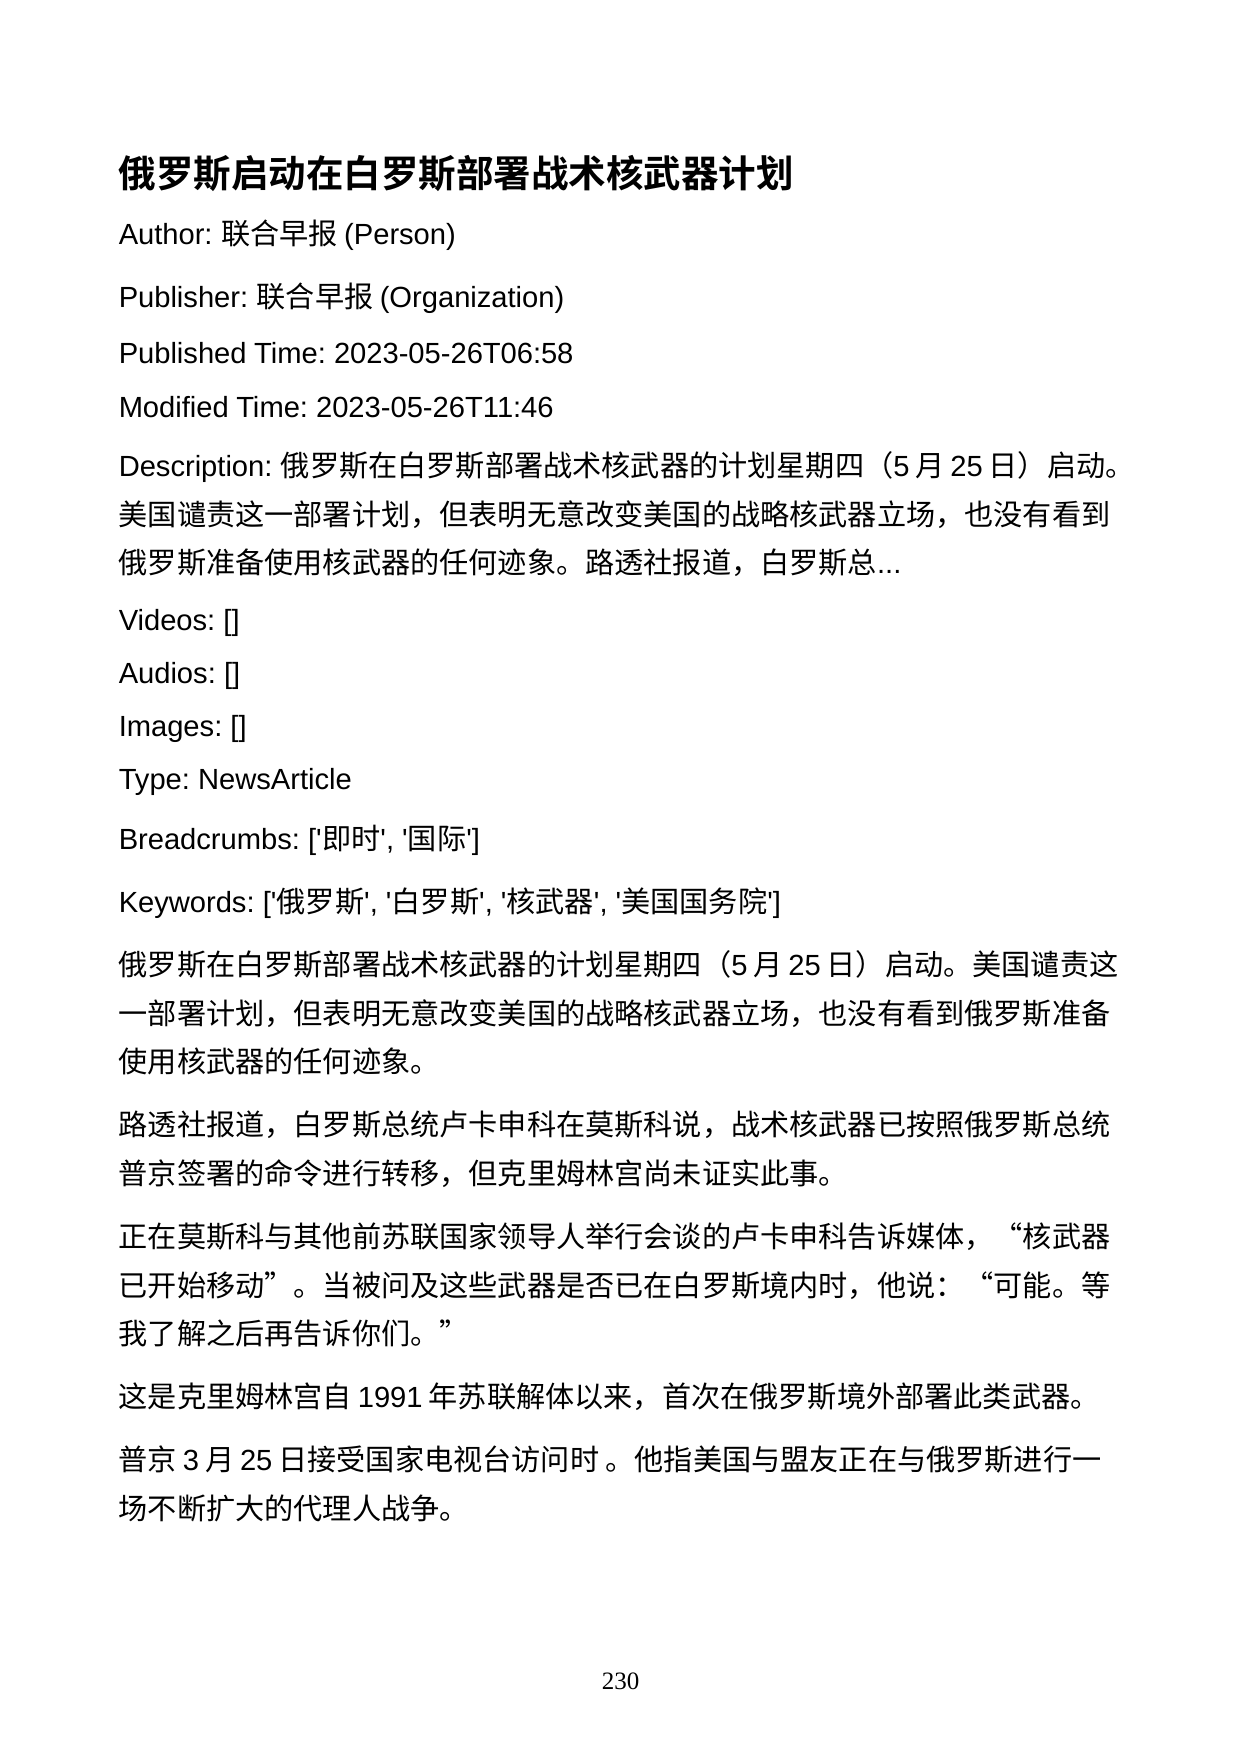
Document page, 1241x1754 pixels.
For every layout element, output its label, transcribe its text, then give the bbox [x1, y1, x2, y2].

text Images: [] [118, 709, 1122, 743]
text 普京3月25日接受国家电视台访问时 。他指美国与盟友正在与俄罗斯进行一场不断扩大的代理人战争。 [118, 1437, 1122, 1528]
text 这是克里姆林宫自1991年苏联解体以来，首次在俄罗斯境外部署此类武器。 [118, 1374, 1122, 1416]
text Type: NewsArticle [118, 762, 1122, 796]
text 俄罗斯在白罗斯部署战术核武器的计划星期四（5月25日）启动。美国谴责这一部署计划，但表明无意改变美国的战略核武器立场，也没有看到俄罗斯准备使用核武器的任何迹象。 [118, 942, 1122, 1081]
text 正在莫斯科与其他前苏联国家领导人举行会谈的卢卡申科告诉媒体，“核武器已开始移动”。当被问及这些武器是否已在白罗斯境内时，他说：“可能。等我了解之后再告诉你们。” [118, 1214, 1122, 1353]
text Published Time: 2023-05-26T06:58 [118, 337, 1122, 370]
text Author: 联合早报 (Person) [118, 210, 1122, 253]
text Modified Time: 2023-05-26T11:46 [118, 390, 1122, 423]
text Description: 俄罗斯在白罗斯部署战术核武器的计划星期四（5月25日）启动。美国谴责这一部署计划，但表明无意改变美国的战略核武器立场，也没有看到俄罗斯准备使用核武器的任何迹象。路透社报道，白罗斯总... [118, 443, 1122, 582]
text Keywords: ['俄罗斯', '白罗斯', '核武器', '美国国务院'] [118, 879, 1122, 921]
text Breadcrumbs: ['即时', '国际'] [118, 816, 1122, 858]
subtitle 俄罗斯启动在白罗斯部署战术核武器计划 [118, 143, 1122, 198]
text Audios: [] [118, 656, 1122, 690]
text Publisher: 联合早报 (Organization) [118, 273, 1122, 316]
text Videos: [] [118, 603, 1122, 637]
text 路透社报道，白罗斯总统卢卡申科在莫斯科说，战术核武器已按照俄罗斯总统普京签署的命令进行转移，但克里姆林宫尚未证实此事。 [118, 1102, 1122, 1193]
